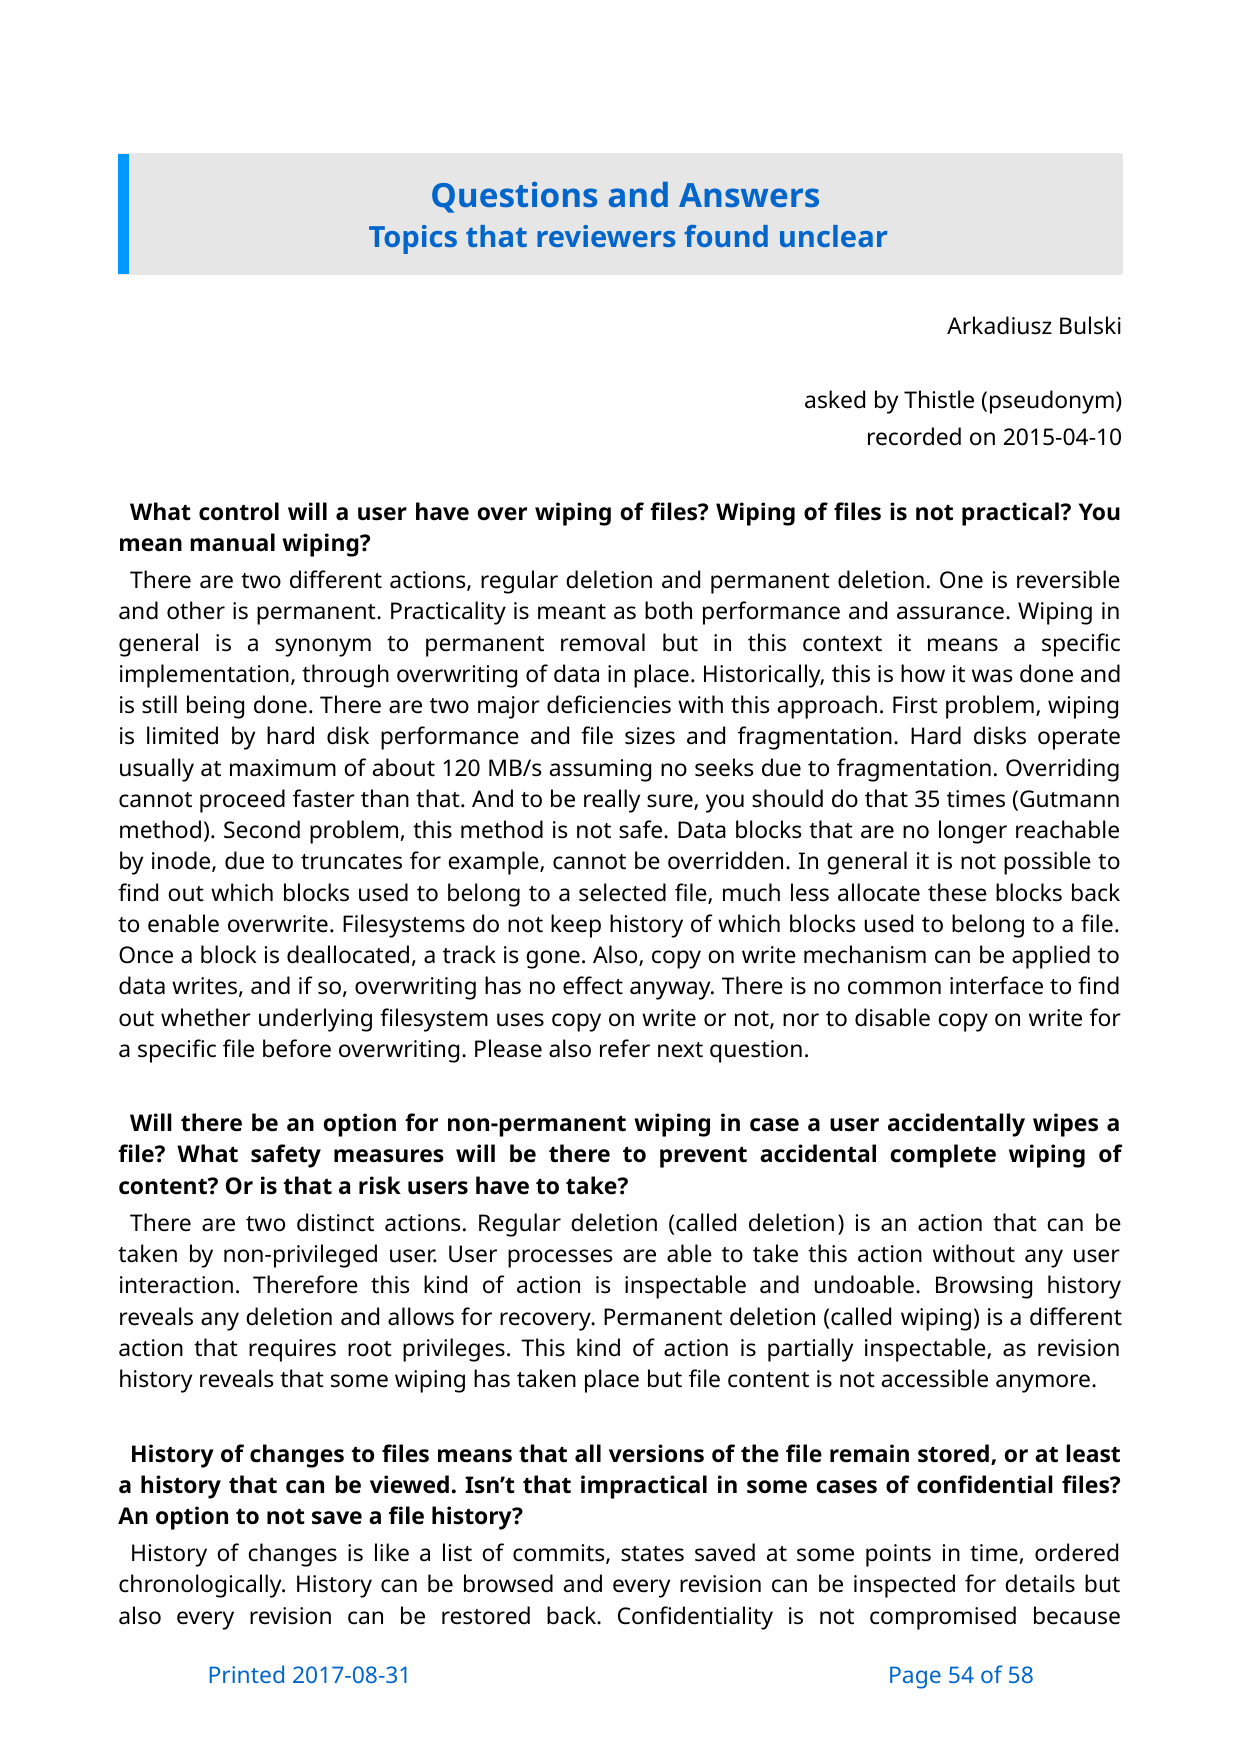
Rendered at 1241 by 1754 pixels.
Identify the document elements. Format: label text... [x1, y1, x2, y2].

text asked by Thistle (pseudonym) [118, 384, 1122, 415]
text History of changes to files means that all versions of the file remain stored, or at least a history that can be viewed. Isn’t that impractical in some cases of confidential files? An option to not save a file history? [118, 1437, 1122, 1531]
text History of changes is like a list of commits, states saved at some points in time, ordered chronologically. History can be browsed and every revision can be inspected for details but also every revision can be restored back. Confidentiality is not compromised because [118, 1537, 1122, 1631]
text There are two distinct actions. Regular deletion (called deletion) is an action that can be taken by non-privileged user. User processes are able to take this action without any user interaction. Therefore this kind of action is inspectable and undoable. Browsing history reveals any deletion and allows for recovery. Permanent deletion (called wiping) is a different action that requires root privileges. This kind of action is partially inspectable, as revision history reveals that some wiping has taken place but file content is not accessible anymore. [118, 1207, 1122, 1394]
subtitle Questions and Answers Topics that reviewers found unclear [129, 155, 1122, 274]
text Will there be an option for non-permanent wiping in case a user accidentally wipes a file? What safety measures will be there to prevent accidental complete wiping of content? Or is that a risk users have to take? [118, 1107, 1122, 1201]
text Arkadiusz Bulski [118, 310, 1122, 341]
text There are two different actions, regular deletion and permanent deletion. One is reversible and other is permanent. Practicality is meant as both performance and assurance. Wiping in general is a synonym to permanent removal but in this context it means a specific implementation, through overwriting of data in place. Historically, this is how it was done and is still being done. There are two major deficiencies with this approach. First problem, wiping is limited by hard disk performance and file sizes and fragmentation. Hard disks operate usually at maximum of about 120 MB/s assuming no seeks due to fragmentation. Overriding cannot proceed faster than that. And to be really sure, you should do that 35 times (Gutmann method). Second problem, this method is not safe. Data blocks that are no longer reachable by inode, due to truncates for example, cannot be overridden. In general it is not possible to find out which blocks used to belong to a selected file, much less allocate these blocks back to enable overwrite. Filesystems do not keep history of which blocks used to belong to a file. Once a block is deallocated, a track is gone. Also, copy on write mechanism can be applied to data writes, and if so, overwriting has no effect anyway. There is no common interface to find out whether underlying filesystem uses copy on write or not, nor to disable copy on write for a specific file before overwriting. Please also refer next question. [118, 564, 1122, 1064]
text recorded on 2015-04-10 [118, 421, 1122, 452]
text What control will a user have over wiping of files? Wiping of files is not practical? You mean manual wiping? [118, 496, 1122, 558]
